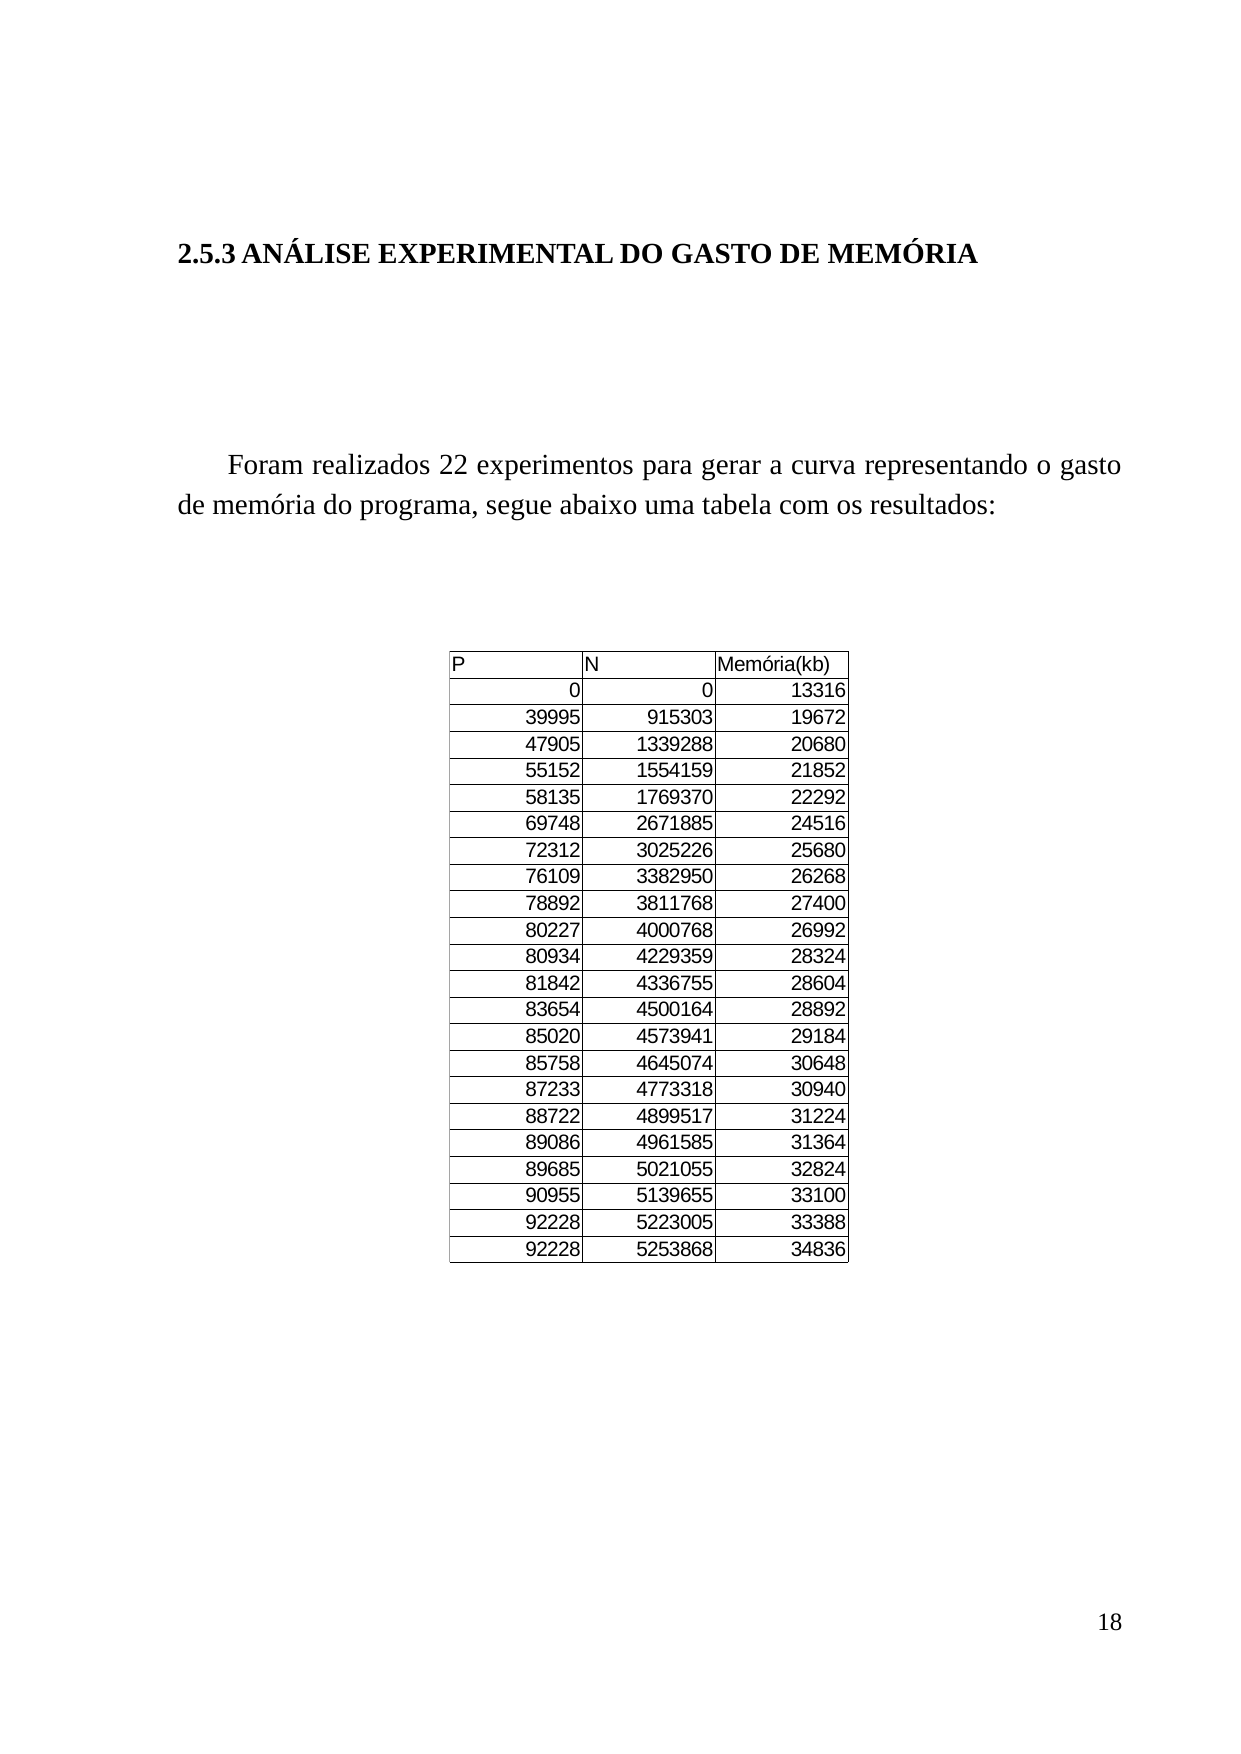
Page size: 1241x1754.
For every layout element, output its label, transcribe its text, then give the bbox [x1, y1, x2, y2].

text Foram realizados 22 experimentos para gerar a curva representando o gasto de memória do programa, segue abaixo uma tabela com os resultados: [177, 447, 1122, 521]
subtitle 2.5.3 ANÁLISE EXPERIMENTAL DO GASTO DE MEMÓRIA [177, 236, 1122, 270]
